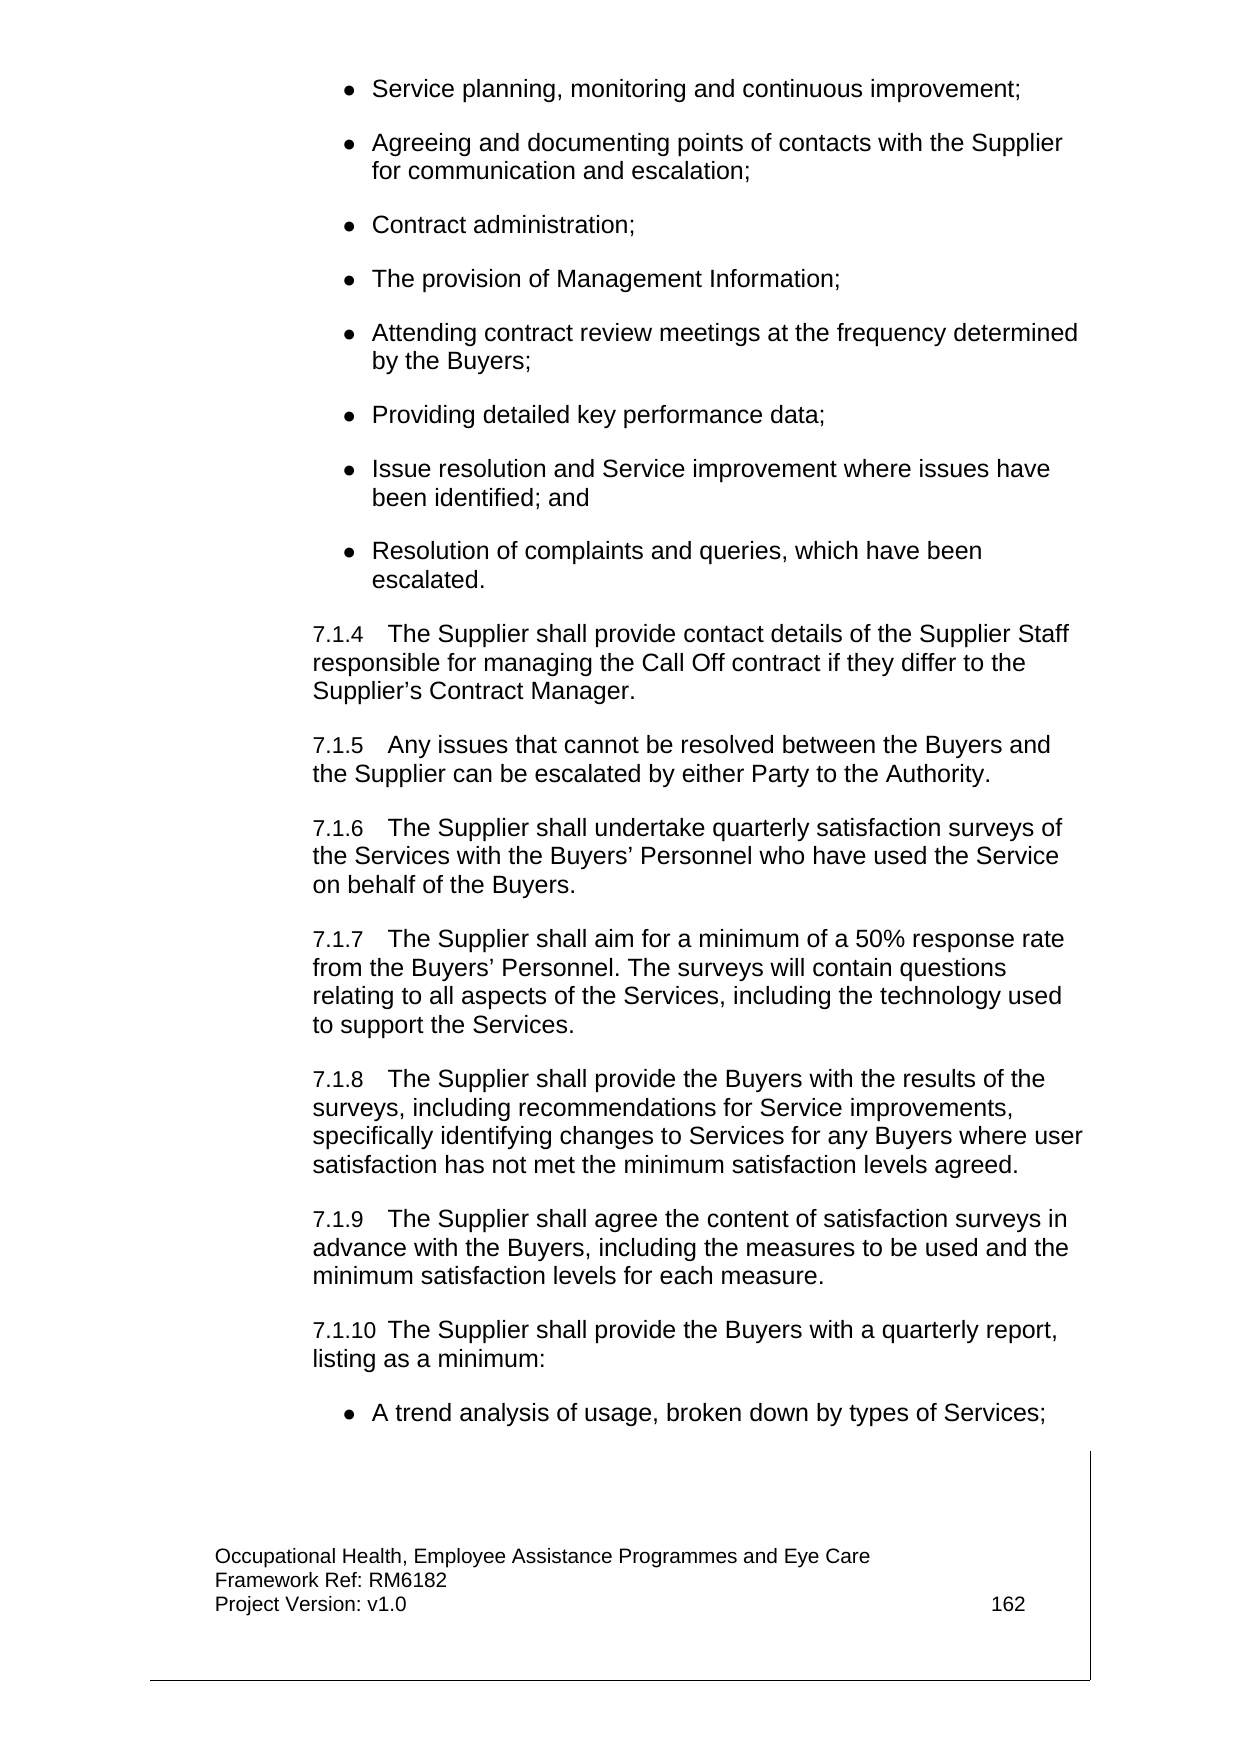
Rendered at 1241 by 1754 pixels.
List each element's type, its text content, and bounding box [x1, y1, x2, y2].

list Any issues that cannot be resolved between the Buyers and the Supplier can be escalated by either Party to the Authority. [312, 730, 1090, 787]
list Contract administration; [342, 210, 1090, 239]
list Agreeing and documenting points of contacts with the Supplier for communication and escalation; [342, 127, 1090, 185]
list The Supplier shall provide the Buyers with a quarterly report, listing as a minimum: [312, 1315, 1090, 1372]
list The Supplier shall agree the content of satisfaction surveys in advance with the Buyers, including the measures to be used and the minimum satisfaction levels for each measure. [312, 1204, 1090, 1290]
list Attending contract review meetings at the frequency determined by the Buyers; [342, 317, 1090, 375]
list Issue resolution and Service improvement where issues have been identified; and [342, 454, 1090, 511]
list Providing detailed key performance data; [342, 400, 1090, 429]
list The Supplier shall undertake quarterly satisfaction surveys of the Services with the Buyers’ Personnel who have used the Service on behalf of the Buyers. [312, 812, 1090, 899]
list The provision of Management Information; [342, 264, 1090, 292]
list Resolution of complaints and queries, which have been escalated. [342, 536, 1090, 594]
list A trend analysis of usage, broken down by types of Services; [342, 1397, 1090, 1426]
list The Supplier shall provide the Buyers with the results of the surveys, including recommendations for Service improvements, specifically identifying changes to Services for any Buyers where user satisfaction has not met the minimum satisfaction levels agreed. [312, 1064, 1090, 1179]
list Service planning, monitoring and continuous improvement; [342, 74, 1090, 102]
list The Supplier shall aim for a minimum of a 50% response rate from the Buyers’ Personnel. The surveys will contain questions relating to all aspects of the Services, including the technology used to support the Services. [312, 924, 1090, 1039]
list The Supplier shall provide contact details of the Supplier Staff responsible for managing the Call Off contract if they differ to the Supplier’s Contract Manager. [312, 619, 1090, 705]
